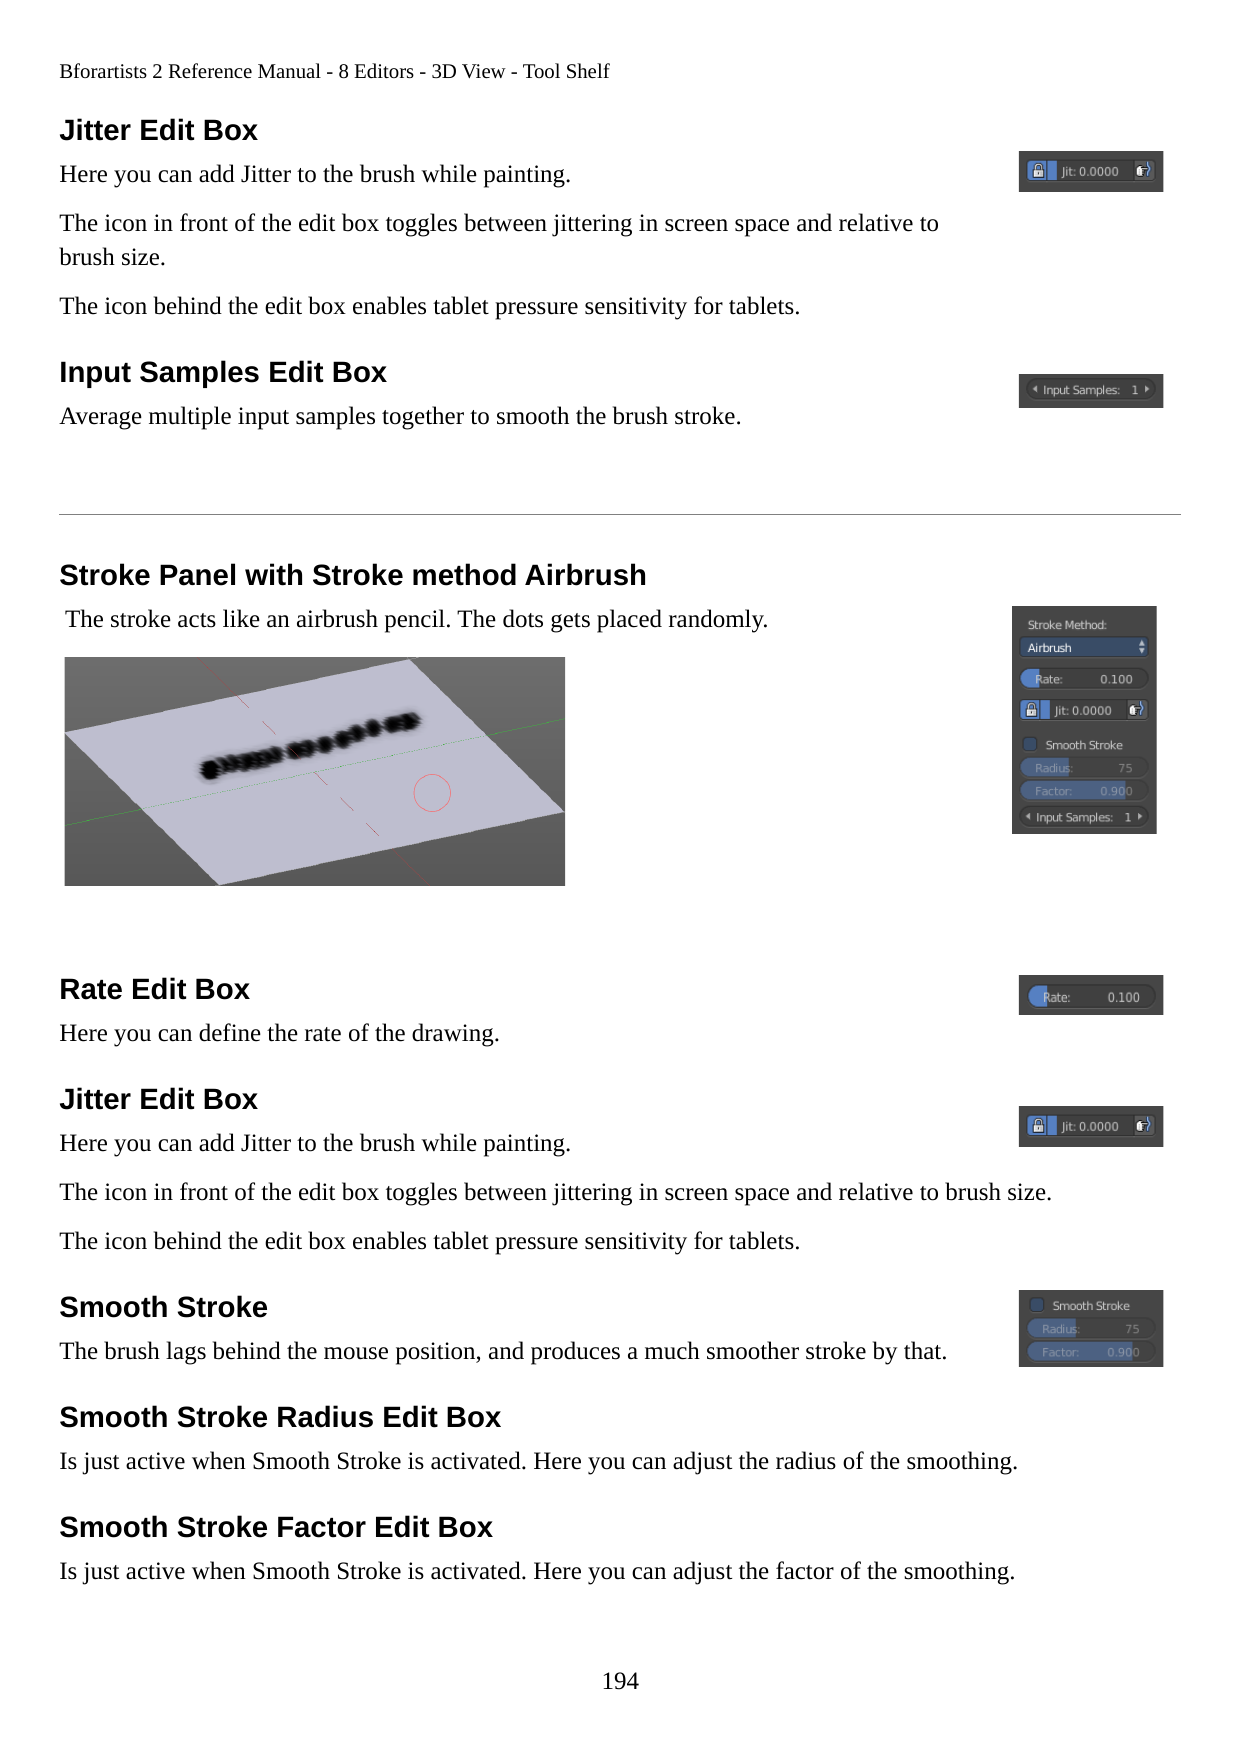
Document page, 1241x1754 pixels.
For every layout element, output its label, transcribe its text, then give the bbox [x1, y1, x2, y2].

picture [1018, 374, 1164, 408]
text Here you can define the rate of the drawing. [59, 1018, 1181, 1047]
text Is just active when Smooth Stroke is activated. Here you can adjust the radius of the smoothing. [59, 1446, 1181, 1475]
subtitle Smooth Stroke Radius Edit Box [59, 1400, 1181, 1434]
subtitle Rate Edit Box [59, 972, 1181, 1006]
text The stroke acts like an airbrush pencil. The dots gets placed randomly. [59, 604, 1181, 633]
text The icon behind the edit box enables tablet pressure sensitivity for tablets. [59, 1226, 1181, 1255]
picture [1018, 975, 1164, 1015]
text The brush lags behind the mouse position, and produces a much smoother stroke by that. [59, 1336, 1018, 1365]
text The icon behind the edit box enables tablet pressure sensitivity for tablets. [59, 291, 1181, 320]
subtitle Smooth Stroke [59, 1290, 1018, 1324]
picture [64, 657, 566, 886]
picture [1018, 151, 1164, 192]
text Average multiple input samples together to smooth the brush stroke. [59, 401, 1181, 430]
text The icon in front of the edit box toggles between jittering in screen space and relative to brush size. [59, 208, 1181, 271]
subtitle Jitter Edit Box [59, 113, 1181, 146]
text Is just active when Smooth Stroke is activated. Here you can adjust the factor of the smoothing. [59, 1556, 1181, 1585]
subtitle Jitter Edit Box [59, 1082, 1181, 1116]
subtitle Stroke Panel with Stroke method Airbrush [59, 558, 1181, 592]
text Here you can add Jitter to the brush while painting. [59, 159, 1018, 188]
picture [1018, 1106, 1164, 1147]
subtitle [1164, 1290, 1181, 1324]
picture [1018, 1290, 1164, 1367]
text The icon in front of the edit box toggles between jittering in screen space and relative to brush size. [59, 1177, 1181, 1206]
subtitle Smooth Stroke Factor Edit Box [59, 1510, 1181, 1544]
subtitle Input Samples Edit Box [59, 355, 1181, 389]
picture [1012, 606, 1157, 834]
text Here you can add Jitter to the brush while painting. [59, 1128, 1181, 1157]
